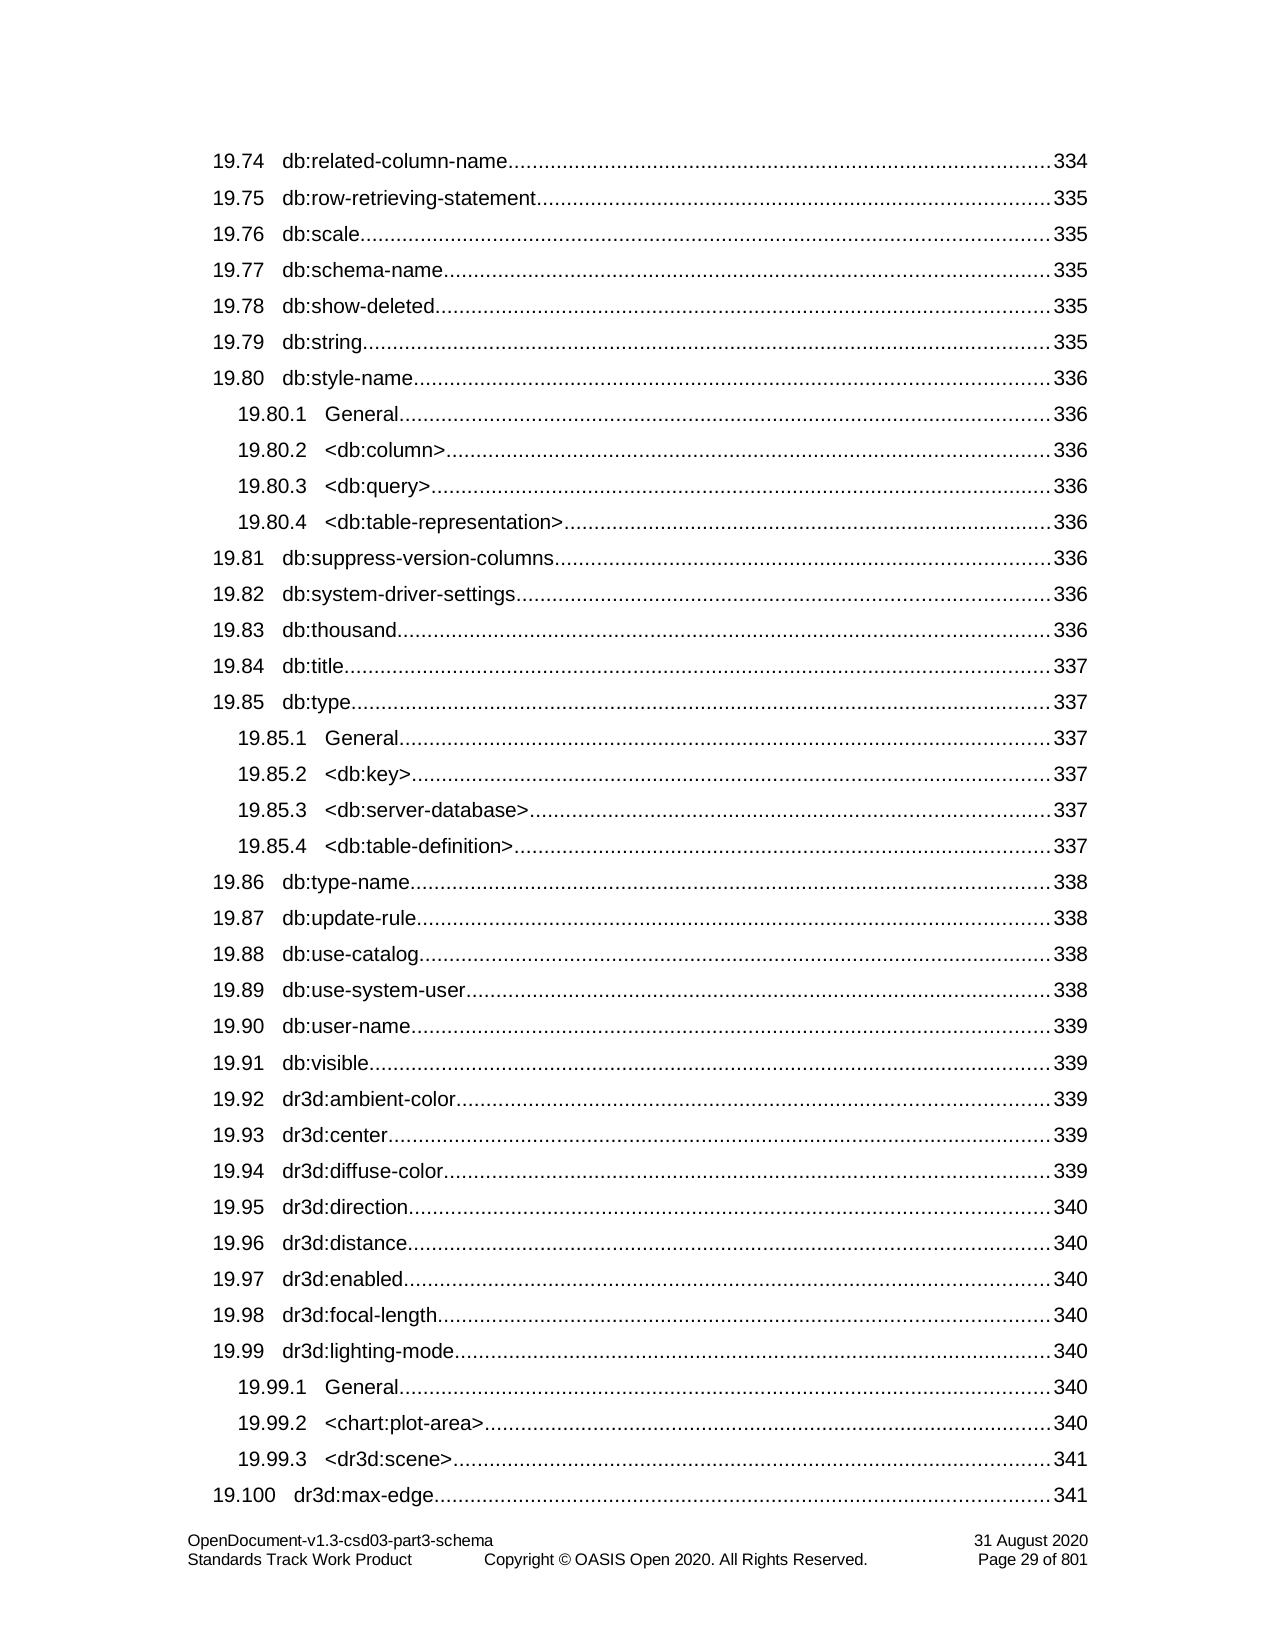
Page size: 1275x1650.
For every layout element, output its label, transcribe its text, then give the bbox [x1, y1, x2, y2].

text 19.85.2 <db:key> 337 [237, 763, 1088, 786]
text 19.78 db:show-deleted 335 [212, 294, 1088, 318]
text 19.81 db:suppress-version-columns 336 [212, 546, 1088, 570]
text 19.85 db:type 337 [212, 691, 1088, 714]
text 19.77 db:schema-name 335 [212, 258, 1088, 282]
text 19.85.1 General 337 [237, 727, 1088, 750]
text 19.74 db:related-column-name 334 [212, 150, 1088, 173]
text 19.93 dr3d:center 339 [212, 1123, 1088, 1147]
text 19.84 db:title 337 [212, 654, 1088, 678]
text 19.98 dr3d:focal-length 340 [212, 1303, 1088, 1327]
text 19.88 db:use-catalog 338 [212, 943, 1088, 966]
text 19.92 dr3d:ambient-color 339 [212, 1087, 1088, 1111]
text 19.80.3 <db:query> 336 [237, 474, 1088, 498]
text 19.76 db:scale 335 [212, 222, 1088, 246]
text 19.75 db:row-retrieving-statement 335 [212, 186, 1088, 209]
text 19.79 db:string 335 [212, 330, 1088, 354]
text 19.86 db:type-name 338 [212, 871, 1088, 894]
text 19.95 dr3d:direction 340 [212, 1195, 1088, 1219]
text 19.99.3 <dr3d:scene> 341 [237, 1447, 1088, 1471]
text 19.80.4 <db:table-representation> 336 [237, 510, 1088, 534]
text 19.99.2 <chart:plot-area> 340 [237, 1411, 1088, 1435]
text 19.85.4 <db:table-definition> 337 [237, 835, 1088, 858]
text 19.82 db:system-driver-settings 336 [212, 582, 1088, 606]
text 19.80.1 General 336 [237, 402, 1088, 426]
text 19.100 dr3d:max-edge 341 [212, 1483, 1088, 1507]
text 19.99.1 General 340 [237, 1375, 1088, 1399]
text 19.87 db:update-rule 338 [212, 907, 1088, 930]
text 19.99 dr3d:lighting-mode 340 [212, 1339, 1088, 1363]
text 19.94 dr3d:diffuse-color 339 [212, 1159, 1088, 1183]
text 19.90 db:user-name 339 [212, 1015, 1088, 1038]
text 19.85.3 <db:server-database> 337 [237, 799, 1088, 822]
text 19.91 db:visible 339 [212, 1051, 1088, 1074]
text 19.83 db:thousand 336 [212, 618, 1088, 642]
text 19.96 dr3d:distance 340 [212, 1231, 1088, 1255]
text 19.89 db:use-system-user 338 [212, 979, 1088, 1002]
text 19.80.2 <db:column> 336 [237, 438, 1088, 462]
text 19.97 dr3d:enabled 340 [212, 1267, 1088, 1291]
text 19.80 db:style-name 336 [212, 366, 1088, 390]
